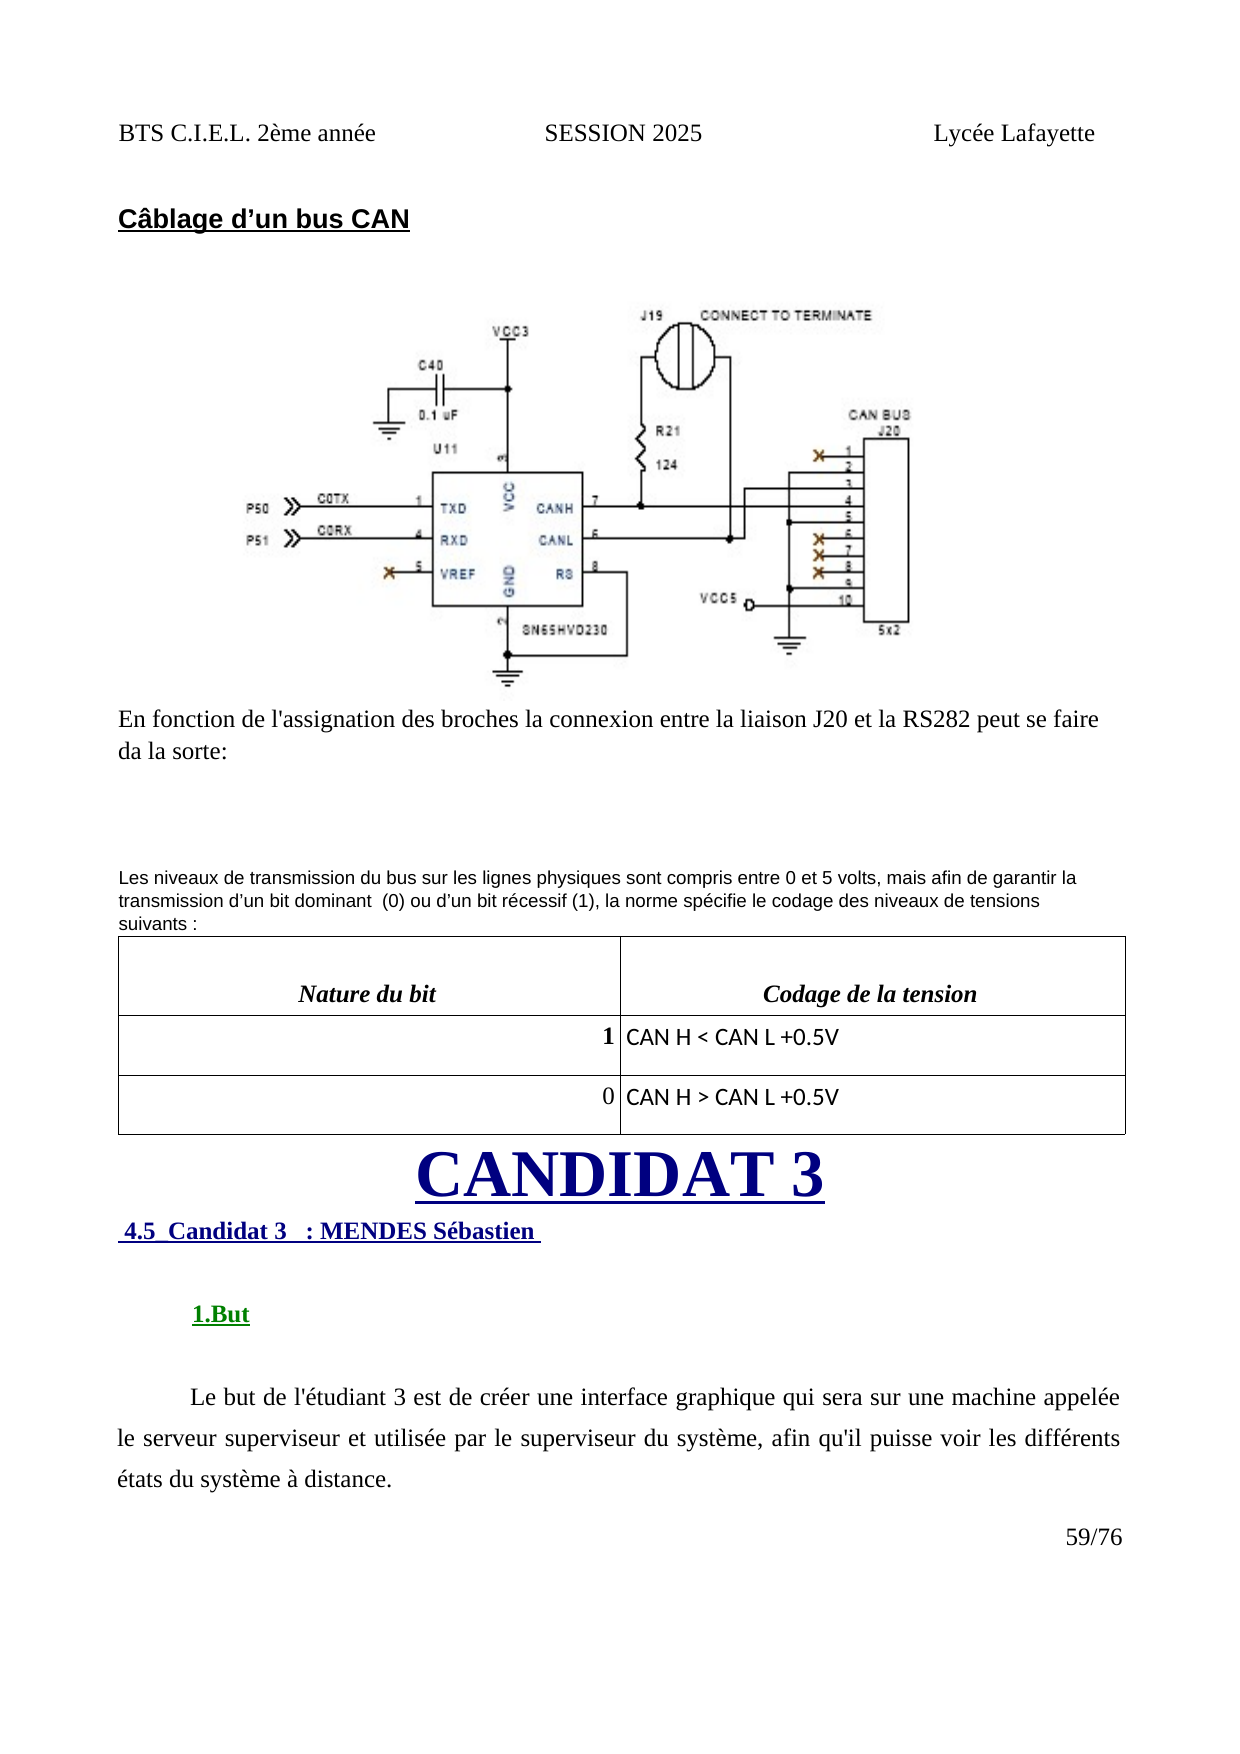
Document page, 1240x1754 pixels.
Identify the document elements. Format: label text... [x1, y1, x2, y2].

table_cell 0 [602, 1076, 620, 1134]
table_cell 1 [602, 1016, 620, 1074]
subtitle 1.But [192, 1299, 1122, 1328]
table_cell [119, 1016, 602, 1074]
subtitle Câblage d’un bus CAN [118, 203, 1122, 234]
picture [215, 287, 924, 701]
text 4.5_Candidat 3 : MENDES Sébastien [118, 1216, 690, 1245]
text En fonction de l'assignation des broches la connexion entre la liaison J20 et la RS282 peut se faire da la sorte: [118, 704, 1121, 765]
table_cell CAN H < CAN L +0.5V [621, 1016, 1125, 1074]
table_cell CAN H > CAN L +0.5V [621, 1076, 1125, 1134]
table_header Codage de la tension [621, 937, 1125, 1015]
table_cell [119, 1076, 602, 1134]
text Le but de l'étudiant 3 est de créer une interface graphique qui sera sur une machine appelée le serveur superviseur et utilisée par le superviseur du système, afin qu'il puisse voir les différents états du système à distance. [117, 1382, 1122, 1493]
text Les niveaux de transmission du bus sur les lignes physiques sont compris entre 0 et 5 volts, mais afin de garantir la transmission d’un bit dominant (0) ou d’un bit récessif (1), la norme spécifie le codage des niveaux de tensions suivants : [118, 867, 1121, 934]
table_header [602, 937, 620, 1015]
text CANDIDAT 3 [415, 1135, 1122, 1211]
table_header Nature du bit [119, 937, 602, 1015]
